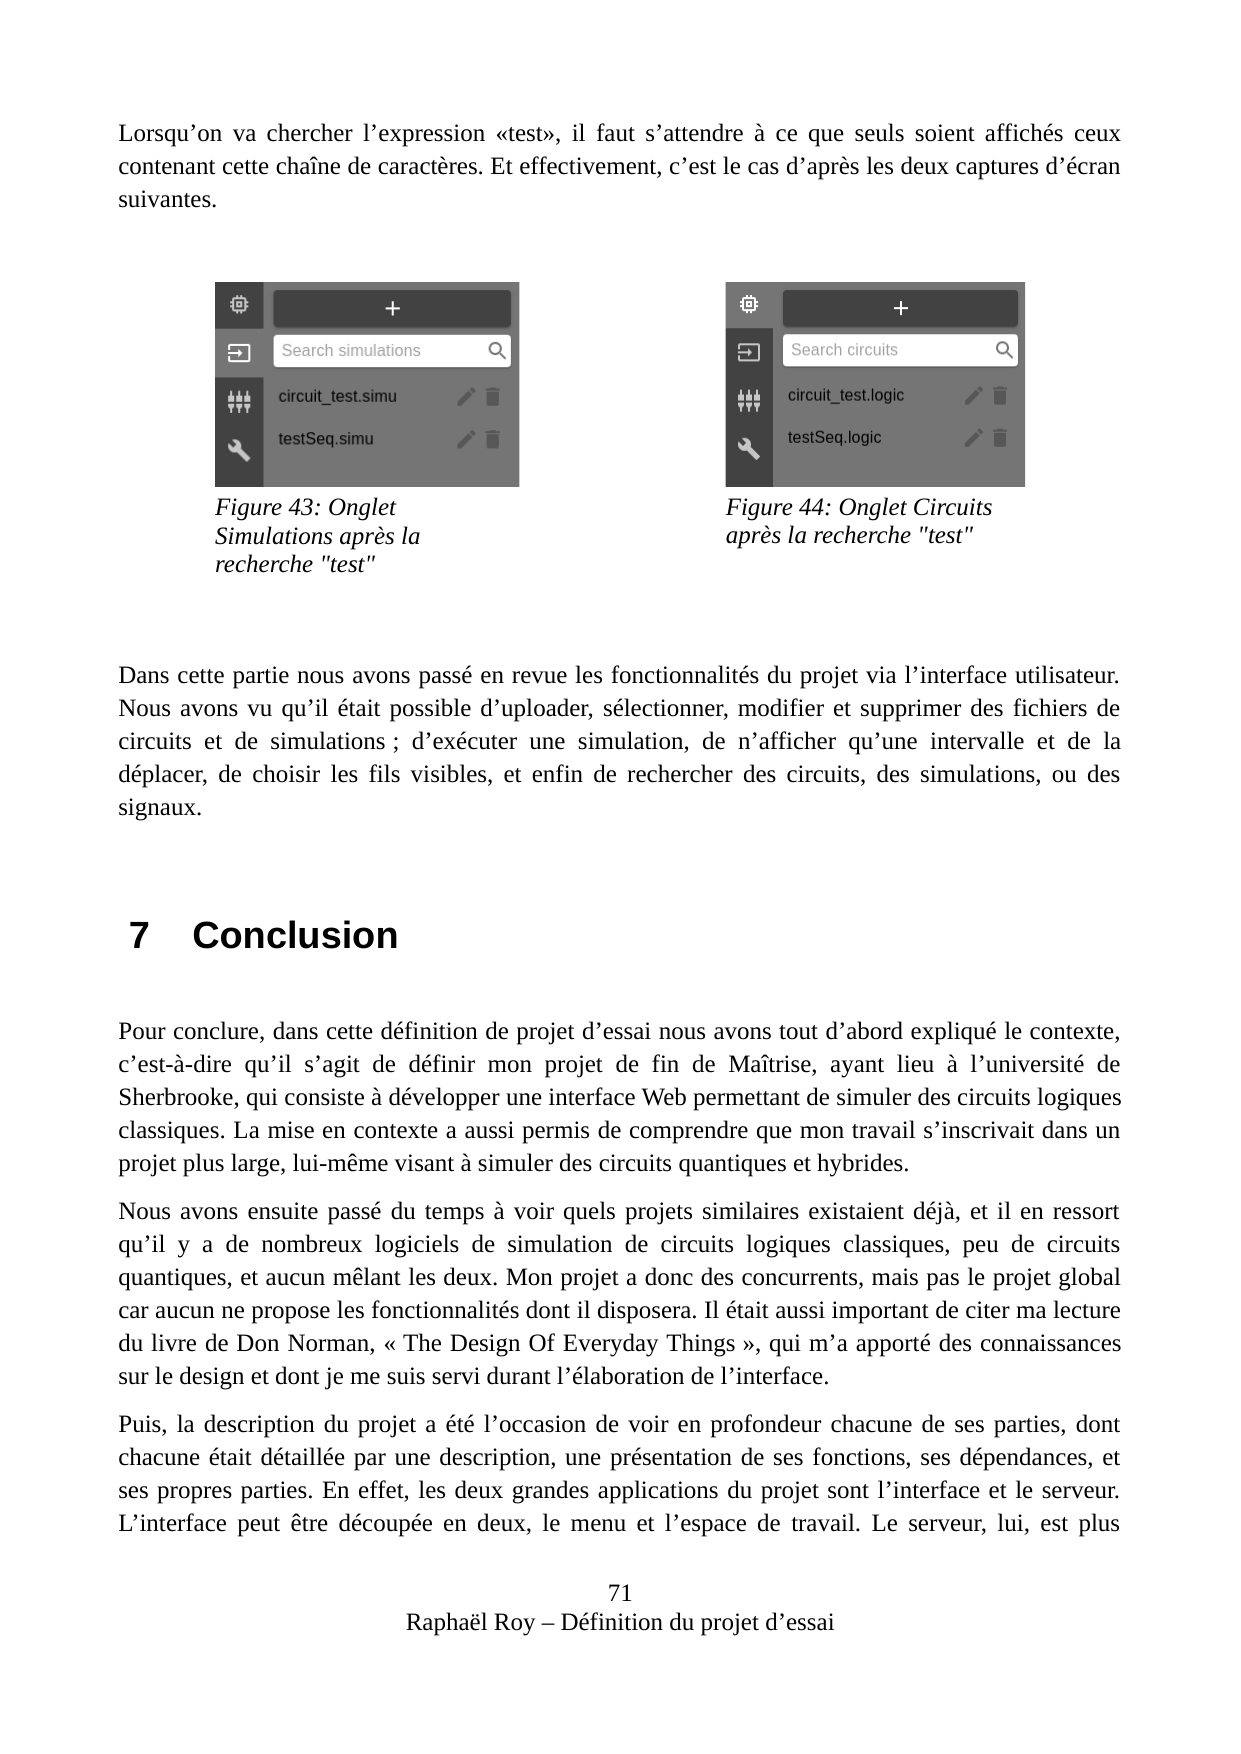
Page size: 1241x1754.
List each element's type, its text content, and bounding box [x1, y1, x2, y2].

text Pour conclure, dans cette définition de projet d’essai nous avons tout d’abord expliqué le contexte, c’est-à-dire qu’il s’agit de définir mon projet de fin de Maîtrise, ayant lieu à l’université de Sherbrooke, qui consiste à développer une interface Web permettant de simuler des circuits logiques classiques. La mise en contexte a aussi permis de comprendre que mon travail s’inscrivait dans un projet plus large, lui-même visant à simuler des circuits quantiques et hybrides. [118, 1016, 1122, 1177]
text Figure 44: Onglet Circuits après la recherche "test" [726, 487, 1025, 549]
picture [215, 282, 520, 487]
text Figure 43: Onglet Simulations après la recherche "test" [215, 487, 519, 578]
text Puis, la description du projet a été l’occasion de voir en profondeur chacune de ses parties, dont chacune était détaillée par une description, une présentation de ses fonctions, ses dépendances, et ses propres parties. En effet, les deux grandes applications du projet sont l’interface et le serveur. L’interface peut être découpée en deux, le menu et l’espace de travail. Le serveur, lui, est plus [118, 1409, 1122, 1536]
text Lorsqu’on va chercher l’expression «test», il faut s’attendre à ce que seuls soient affichés ceux contenant cette chaîne de caractères. Et effectivement, c’est le cas d’après les deux captures d’écran suivantes. [118, 118, 1122, 213]
text Nous avons ensuite passé du temps à voir quels projets similaires existaient déjà, et il en ressort qu’il y a de nombreux logiciels de simulation de circuits logiques classiques, peu de circuits quantiques, et aucun mêlant les deux. Mon projet a donc des concurrents, mais pas le projet global car aucun ne propose les fonctionnalités dont il disposera. Il était aussi important de citer ma lecture du livre de Don Norman, « The Design Of Everyday Things », qui m’a apporté des connaissances sur le design et dont je me suis servi durant l’élaboration de l’interface. [118, 1196, 1122, 1390]
subtitle Conclusion [118, 912, 1122, 956]
text Dans cette partie nous avons passé en revue les fonctionnalités du projet via l’interface utilisateur. Nous avons vu qu’il était possible d’uploader, sélectionner, modifier et supprimer des fichiers de circuits et de simulations ; d’exécuter une simulation, de n’afficher qu’une intervalle et de la déplacer, de choisir les fils visibles, et enfin de rechercher des circuits, des simulations, ou des signaux. [118, 660, 1122, 821]
picture [725, 282, 1026, 487]
